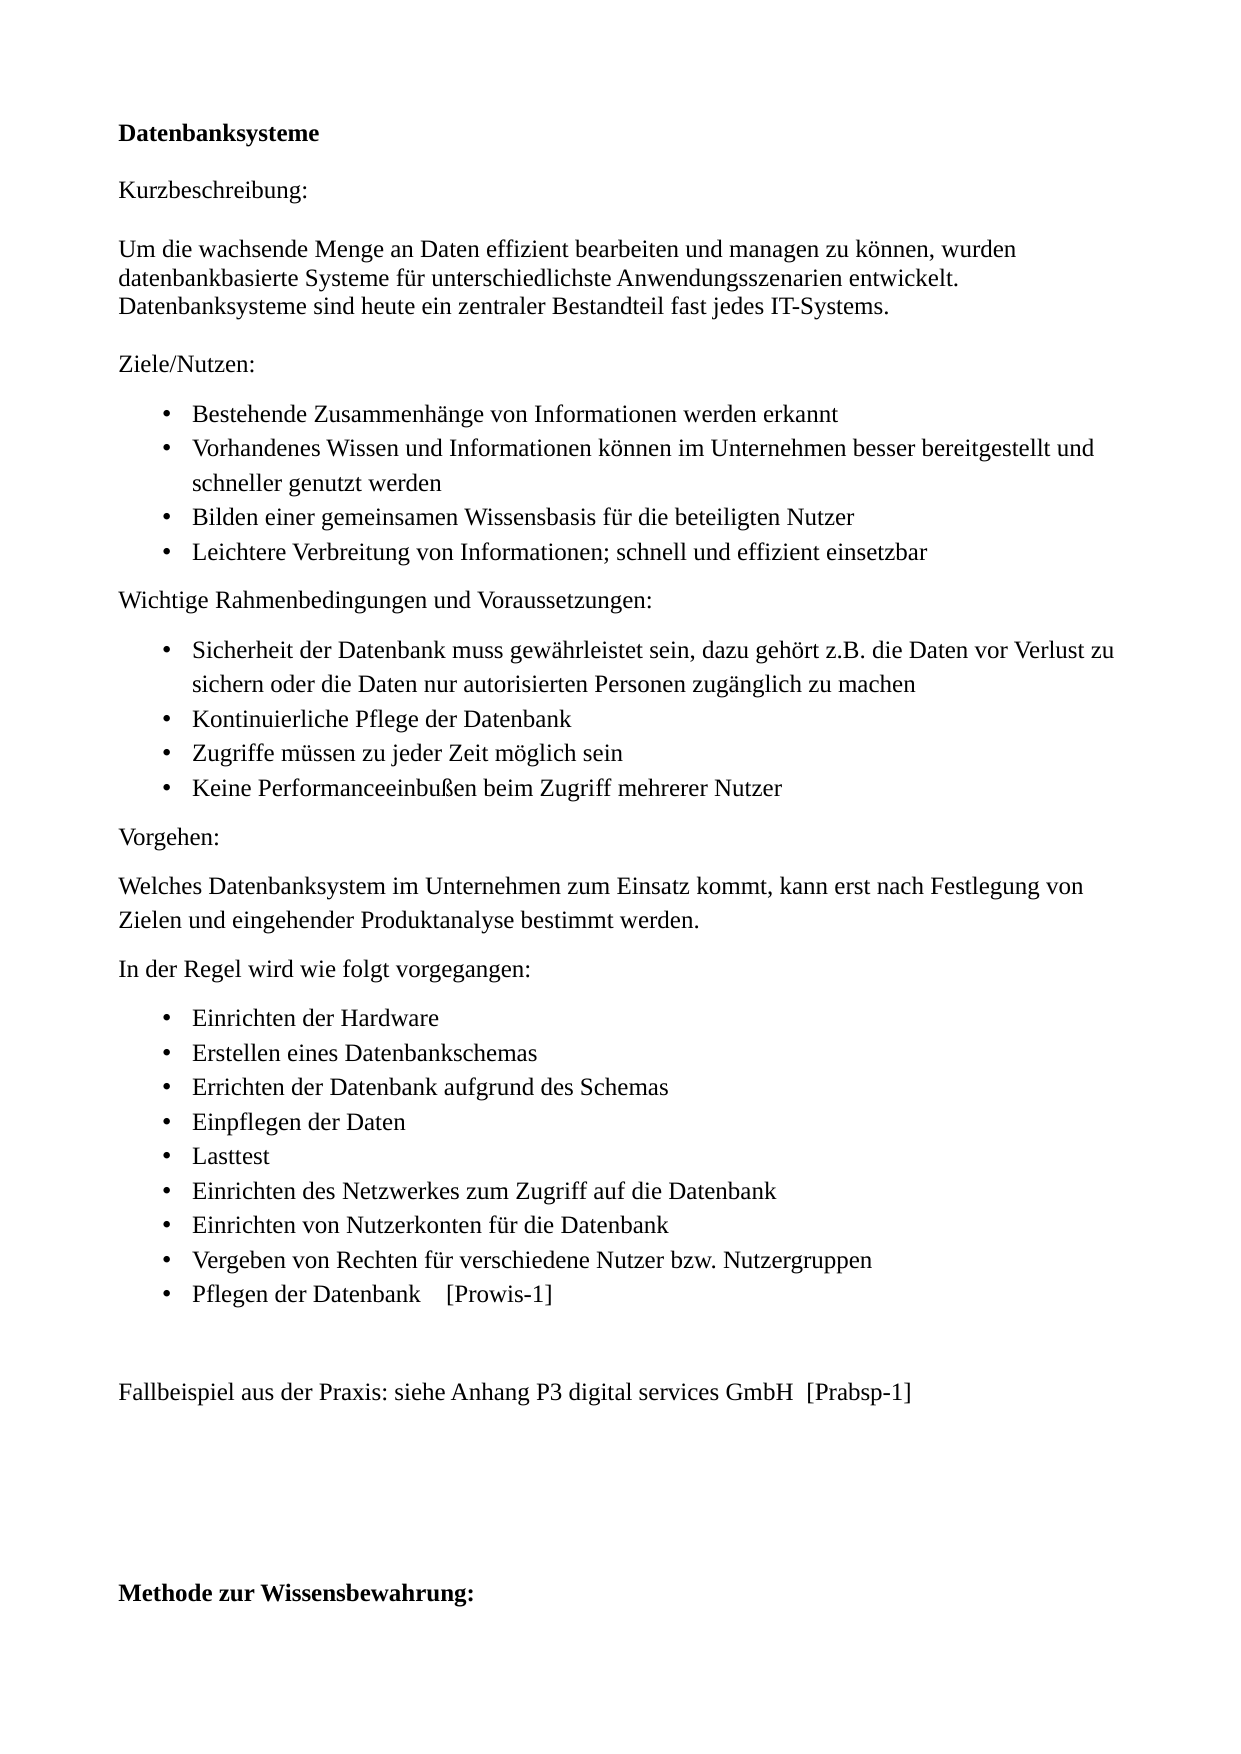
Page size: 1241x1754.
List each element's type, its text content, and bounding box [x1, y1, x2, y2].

list Errichten der Datenbank aufgrund des Schemas [162, 1072, 1122, 1101]
text Um die wachsende Menge an Daten effizient bearbeiten und managen zu können, wurden datenbankbasierte Systeme für unterschiedlichste Anwendungsszenarien entwickelt. Datenbanksysteme sind heute ein zentraler Bestandteil fast jedes IT-Systems. [118, 234, 1122, 320]
text Wichtige Rahmenbedingungen und Voraussetzungen: [118, 586, 1122, 614]
text In der Regel wird wie folgt vorgegangen: [118, 954, 1122, 983]
list Keine Performanceeinbußen beim Zugriff mehrerer Nutzer [162, 773, 1122, 801]
list Zugriffe müssen zu jeder Zeit möglich sein [162, 738, 1122, 767]
text Methode zur Wissensbewahrung: [118, 1578, 1122, 1607]
text Welches Datenbanksystem im Unternehmen zum Einsatz kommt, kann erst nach Festlegung von Zielen und eingehender Produktanalyse bestimmt werden. [118, 871, 1122, 934]
text Ziele/Nutzen: [118, 349, 1122, 378]
text Vorgehen: [118, 822, 1122, 850]
list Bestehende Zusammenhänge von Informationen werden erkannt [162, 399, 1122, 427]
list Erstellen eines Datenbankschemas [162, 1038, 1122, 1067]
list Bilden einer gemeinsamen Wissensbasis für die beteiligten Nutzer [162, 502, 1122, 531]
list Einrichten von Nutzerkonten für die Datenbank [162, 1210, 1122, 1239]
text Fallbeispiel aus der Praxis: siehe Anhang P3 digital services GmbH [Prabsp-1] [118, 1377, 1122, 1406]
list Einrichten des Netzwerkes zum Zugriff auf die Datenbank [162, 1176, 1122, 1204]
list Einrichten der Hardware [162, 1003, 1122, 1032]
list Einpflegen der Daten [162, 1107, 1122, 1136]
text Datenbanksysteme [118, 118, 1122, 147]
text Kurzbeschreibung: [118, 176, 1122, 204]
list Sicherheit der Datenbank muss gewährleistet sein, dazu gehört z.B. die Daten vor Verlust zu sichern oder die Daten nur autorisierten Personen zugänglich zu machen [162, 635, 1122, 698]
list Pflegen der Datenbank [Prowis-1] [162, 1279, 1122, 1308]
list Vergeben von Rechten für verschiedene Nutzer bzw. Nutzergruppen [162, 1245, 1122, 1273]
list Leichtere Verbreitung von Informationen; schnell und effizient einsetzbar [162, 537, 1122, 565]
list Vorhandenes Wissen und Informationen können im Unternehmen besser bereitgestellt und schneller genutzt werden [162, 433, 1122, 496]
list Lasttest [162, 1141, 1122, 1170]
list Kontinuierliche Pflege der Datenbank [162, 704, 1122, 732]
